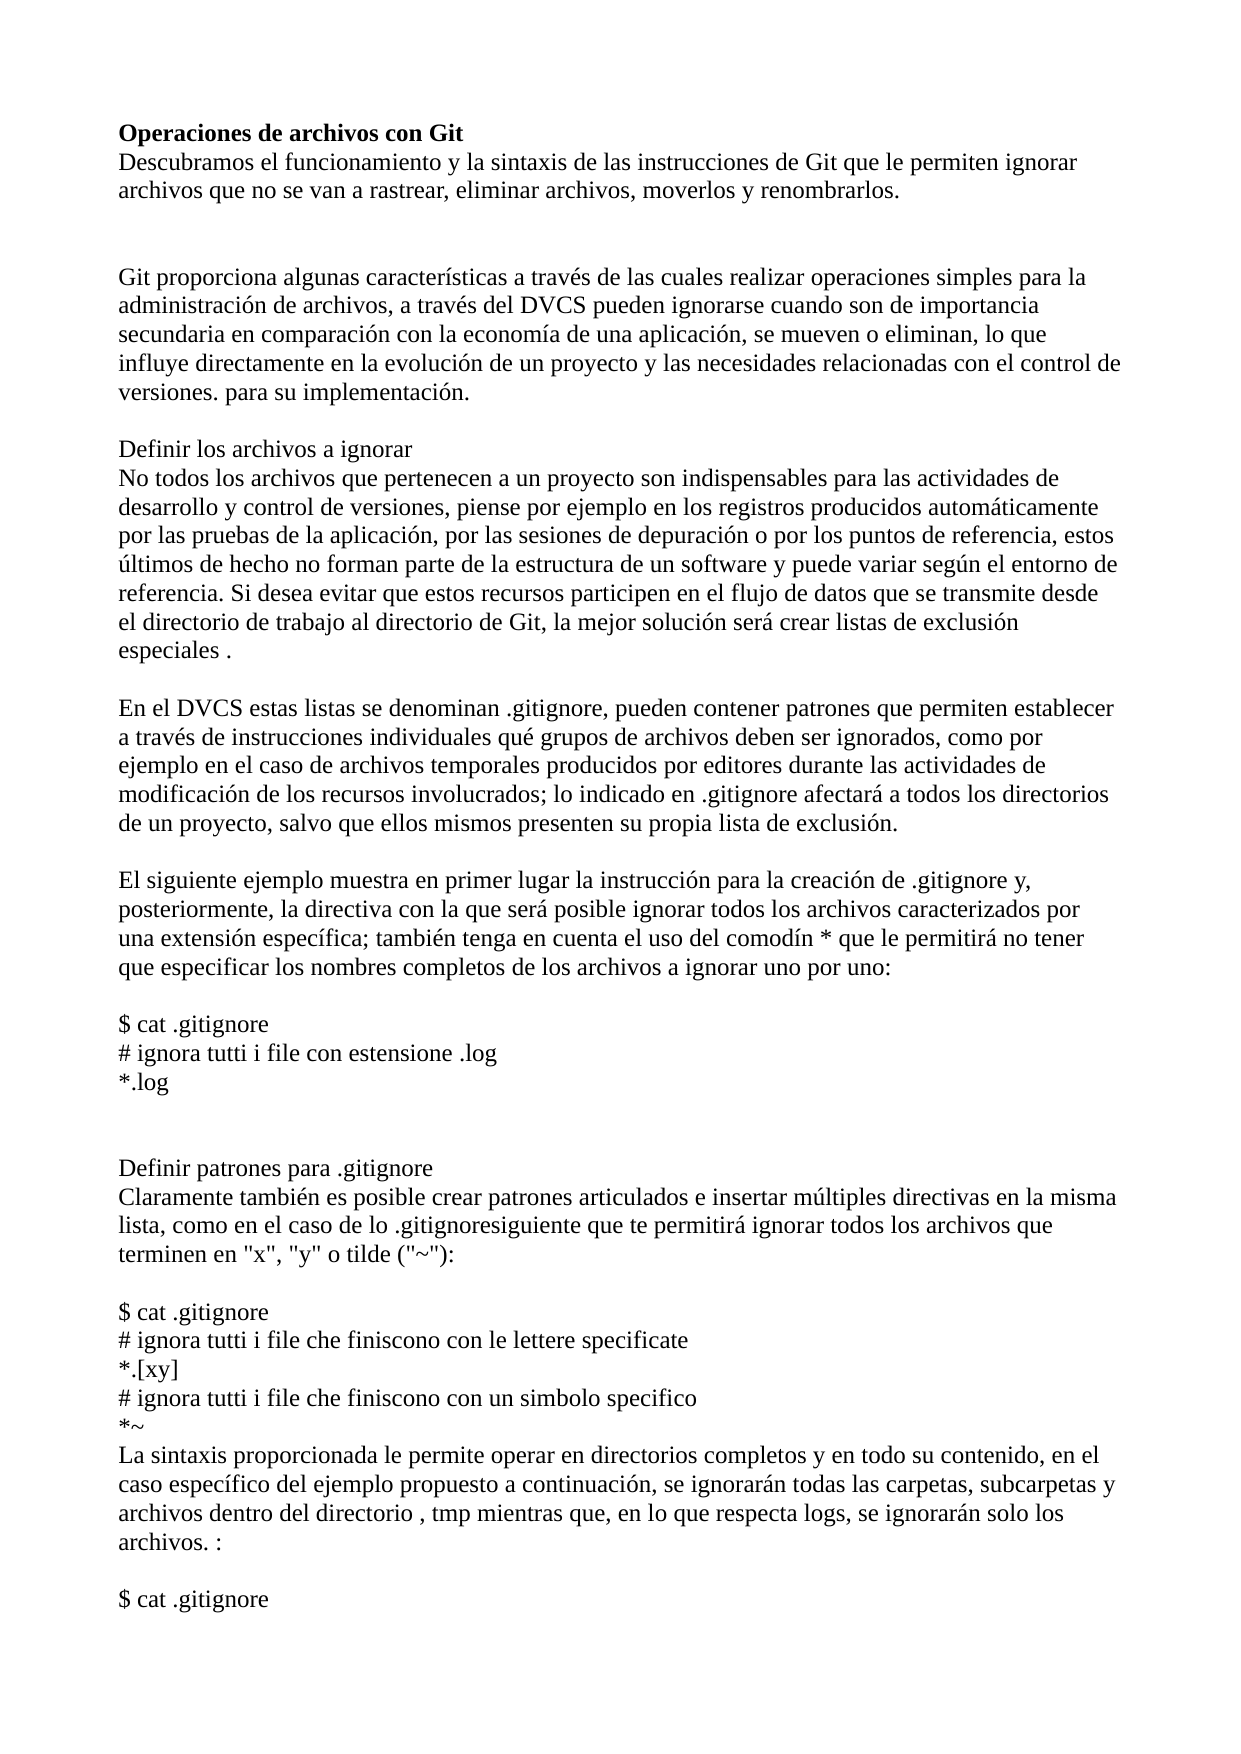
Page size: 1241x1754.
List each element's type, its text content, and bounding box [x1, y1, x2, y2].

text # ignora tutti i file che finiscono con un simbolo specifico [118, 1383, 1122, 1412]
text Claramente también es posible crear patrones articulados e insertar múltiples directivas en la misma lista, como en el caso de lo .gitignoresiguiente que te permitirá ignorar todos los archivos que terminen en "x", "y" o tilde ("~"): [118, 1182, 1122, 1268]
text Definir patrones para .gitignore [118, 1153, 1122, 1182]
text # ignora tutti i file che finiscono con le lettere specificate [118, 1326, 1122, 1354]
text # ignora tutti i file con estensione .log [118, 1038, 1122, 1067]
text No todos los archivos que pertenecen a un proyecto son indispensables para las actividades de desarrollo y control de versiones, piense por ejemplo en los registros producidos automáticamente por las pruebas de la aplicación, por las sesiones de depuración o por los puntos de referencia, estos últimos de hecho no forman parte de la estructura de un software y puede variar según el entorno de referencia. Si desea evitar que estos recursos participen en el flujo de datos que se transmite desde el directorio de trabajo al directorio de Git, la mejor solución será crear listas de exclusión especiales . [118, 463, 1122, 664]
text Git proporciona algunas características a través de las cuales realizar operaciones simples para la administración de archivos, a través del DVCS pueden ignorarse cuando son de importancia secundaria en comparación con la economía de una aplicación, se mueven o eliminan, lo que influye directamente en la evolución de un proyecto y las necesidades relacionadas con el control de versiones. para su implementación. [118, 262, 1122, 406]
text El siguiente ejemplo muestra en primer lugar la instrucción para la creación de .gitignore y, posteriormente, la directiva con la que será posible ignorar todos los archivos caracterizados por una extensión específica; también tenga en cuenta el uso del comodín * que le permitirá no tener que especificar los nombres completos de los archivos a ignorar uno por uno: [118, 866, 1122, 981]
text La sintaxis proporcionada le permite operar en directorios completos y en todo su contenido, en el caso específico del ejemplo propuesto a continuación, se ignorarán todas las carpetas, subcarpetas y archivos dentro del directorio , tmp mientras que, en lo que respecta logs, se ignorarán solo los archivos. : [118, 1441, 1122, 1556]
text *~ [118, 1412, 1122, 1441]
text Operaciones de archivos con Git [118, 118, 1122, 147]
text $ cat .gitignore [118, 1009, 1122, 1038]
text En el DVCS estas listas se denominan .gitignore, pueden contener patrones que permiten establecer a través de instrucciones individuales qué grupos de archivos deben ser ignorados, como por ejemplo en el caso de archivos temporales producidos por editores durante las actividades de modificación de los recursos involucrados; lo indicado en .gitignore afectará a todos los directorios de un proyecto, salvo que ellos mismos presenten su propia lista de exclusión. [118, 693, 1122, 837]
text $ cat .gitignore [118, 1584, 1122, 1613]
text Definir los archivos a ignorar [118, 434, 1122, 463]
text *.[xy] [118, 1354, 1122, 1383]
text Descubramos el funcionamiento y la sintaxis de las instrucciones de Git que le permiten ignorar archivos que no se van a rastrear, eliminar archivos, moverlos y renombrarlos. [118, 147, 1122, 204]
text *.log [118, 1067, 1122, 1096]
text $ cat .gitignore [118, 1297, 1122, 1326]
